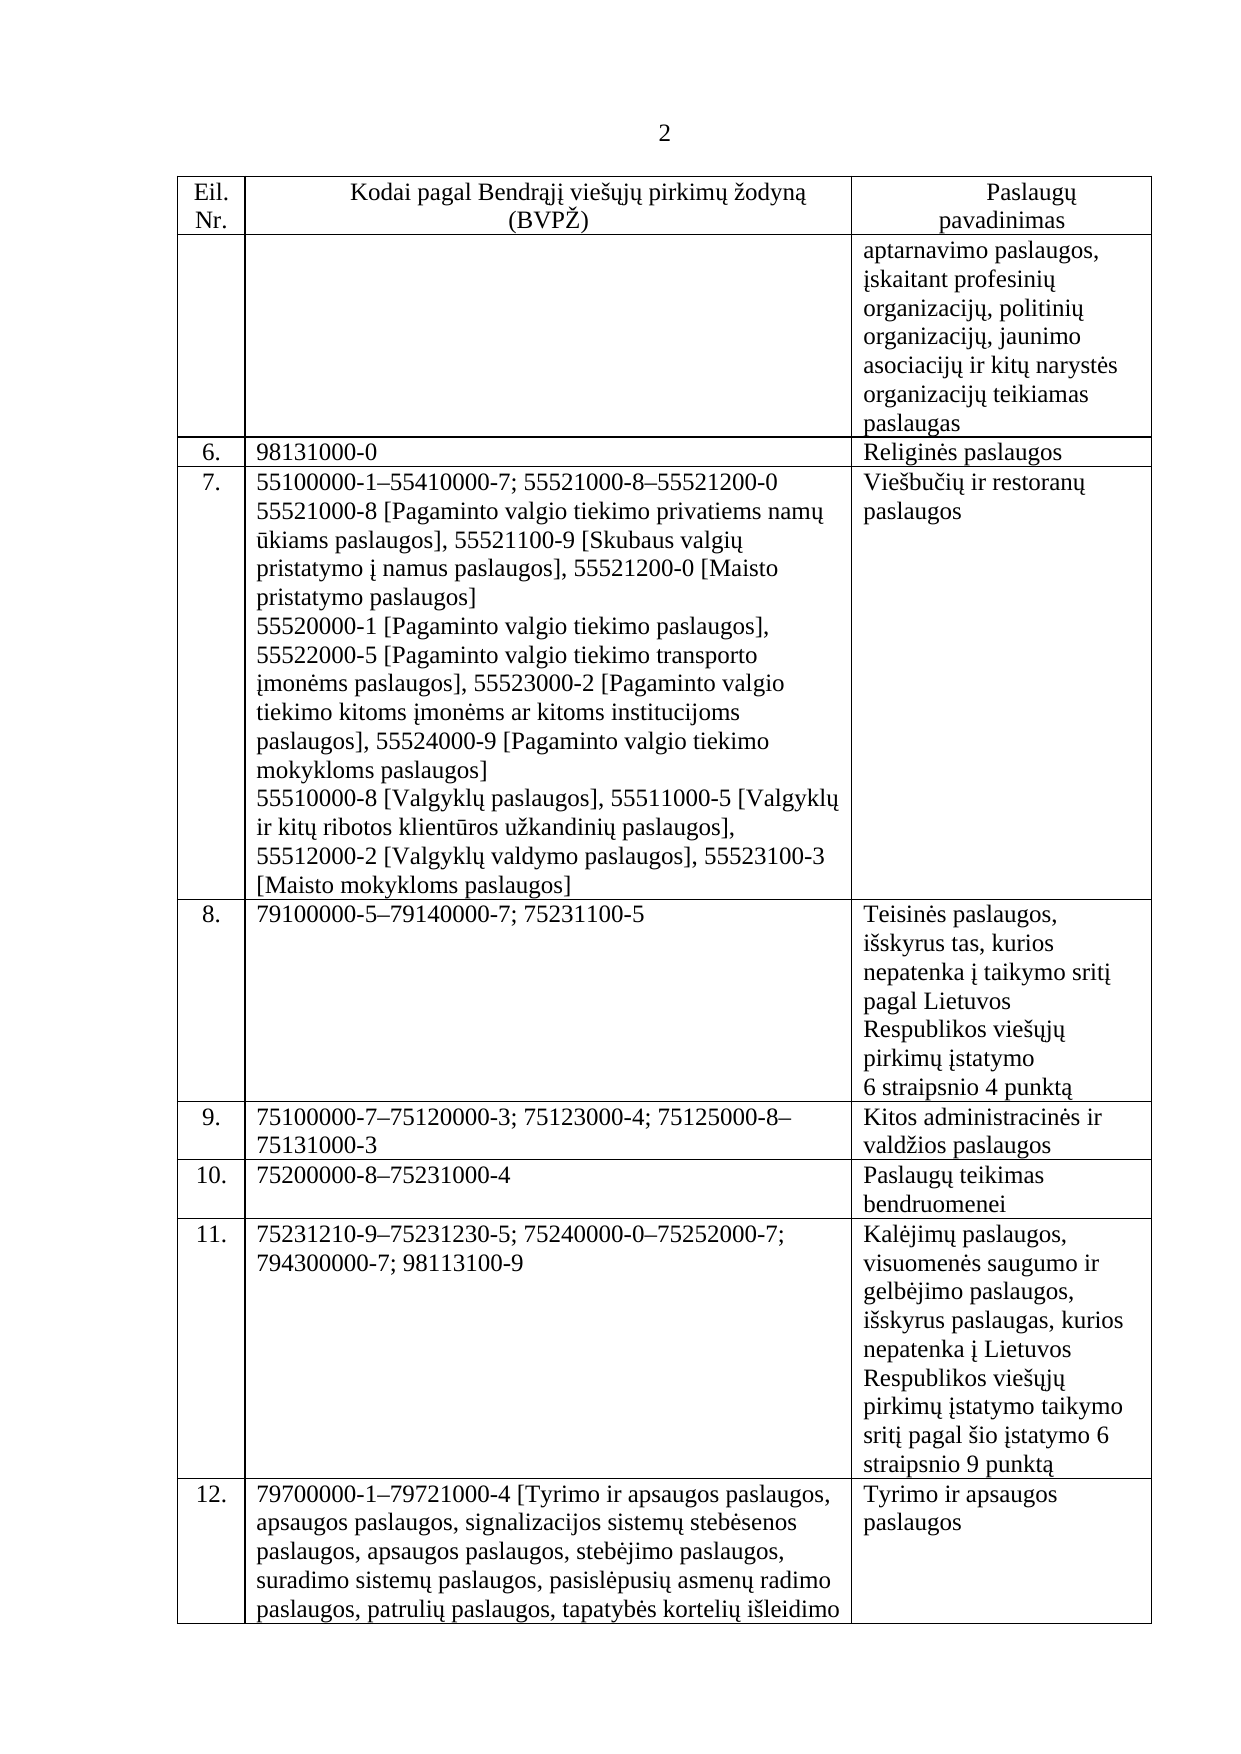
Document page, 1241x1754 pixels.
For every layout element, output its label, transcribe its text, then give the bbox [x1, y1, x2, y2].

table_cell [246, 235, 851, 436]
table_header Eil. Nr. [178, 177, 244, 234]
table_cell Viešbučių ir restoranų paslaugos [852, 467, 1151, 898]
table_header Kodai pagal Bendrąjį viešųjų pirkimų žodyną (BVPŽ) [246, 177, 851, 234]
table_header Paslaugų pavadinimas [852, 177, 1151, 234]
table_cell 6. [178, 438, 244, 466]
table_cell Tyrimo ir apsaugos paslaugos [852, 1479, 1151, 1622]
table_cell 10. [178, 1160, 244, 1218]
table_cell Kitos administracinės ir valdžios paslaugos [852, 1102, 1151, 1159]
table_cell 75100000-7–75120000-3; 75123000-4; 75125000-8–75131000-3 [246, 1102, 851, 1159]
table_cell 98131000-0 [246, 438, 851, 466]
table_cell 79100000-5–79140000-7; 75231100-5 [246, 900, 851, 1101]
table_cell 75231210-9–75231230-5; 75240000-0–75252000-7; 794300000-7; 98113100-9 [246, 1219, 851, 1478]
table_cell 11. [178, 1219, 244, 1478]
table_cell 12. [178, 1479, 244, 1622]
table_cell 55100000-1–55410000-7; 55521000-8–55521200-0 55521000-8 [Pagaminto valgio tiekimo privatiems namų ūkiams paslaugos], 55521100-9 [Skubaus valgių pristatymo į namus paslaugos], 55521200-0 [Maisto pristatymo paslaugos] 55520000-1 [Pagaminto valgio tiekimo paslaugos], 55522000-5 [Pagaminto valgio tiekimo transporto įmonėms paslaugos], 55523000-2 [Pagaminto valgio tiekimo kitoms įmonėms ar kitoms institucijoms paslaugos], 55524000-9 [Pagaminto valgio tiekimo mokykloms paslaugos] 55510000-8 [Valgyklų paslaugos], 55511000-5 [Valgyklų ir kitų ribotos klientūros užkandinių paslaugos], 55512000-2 [Valgyklų valdymo paslaugos], 55523100-3 [Maisto mokykloms paslaugos] [246, 467, 851, 898]
table_cell Teisinės paslaugos, išskyrus tas, kurios nepatenka į taikymo sritį pagal Lietuvos Respublikos viešųjų pirkimų įstatymo 6 straipsnio 4 punktą [852, 900, 1151, 1101]
table_cell 8. [178, 900, 244, 1101]
table_cell 7. [178, 467, 244, 898]
table_cell Religinės paslaugos [852, 438, 1151, 466]
table_cell 9. [178, 1102, 244, 1159]
table_cell [178, 235, 244, 436]
table_cell aptarnavimo paslaugos, įskaitant profesinių organizacijų, politinių organizacijų, jaunimo asociacijų ir kitų narystės organizacijų teikiamas paslaugas [852, 235, 1151, 436]
table_cell Kalėjimų paslaugos, visuomenės saugumo ir gelbėjimo paslaugos, išskyrus paslaugas, kurios nepatenka į Lietuvos Respublikos viešųjų pirkimų įstatymo taikymo sritį pagal šio įstatymo 6 straipsnio 9 punktą [852, 1219, 1151, 1478]
table_cell Paslaugų teikimas bendruomenei [852, 1160, 1151, 1218]
table_cell 79700000-1–79721000-4 [Tyrimo ir apsaugos paslaugos, apsaugos paslaugos, signalizacijos sistemų stebėsenos paslaugos, apsaugos paslaugos, stebėjimo paslaugos, suradimo sistemų paslaugos, pasislėpusių asmenų radimo paslaugos, patrulių paslaugos, tapatybės kortelių išleidimo [246, 1479, 851, 1622]
table_cell 75200000-8–75231000-4 [246, 1160, 851, 1218]
